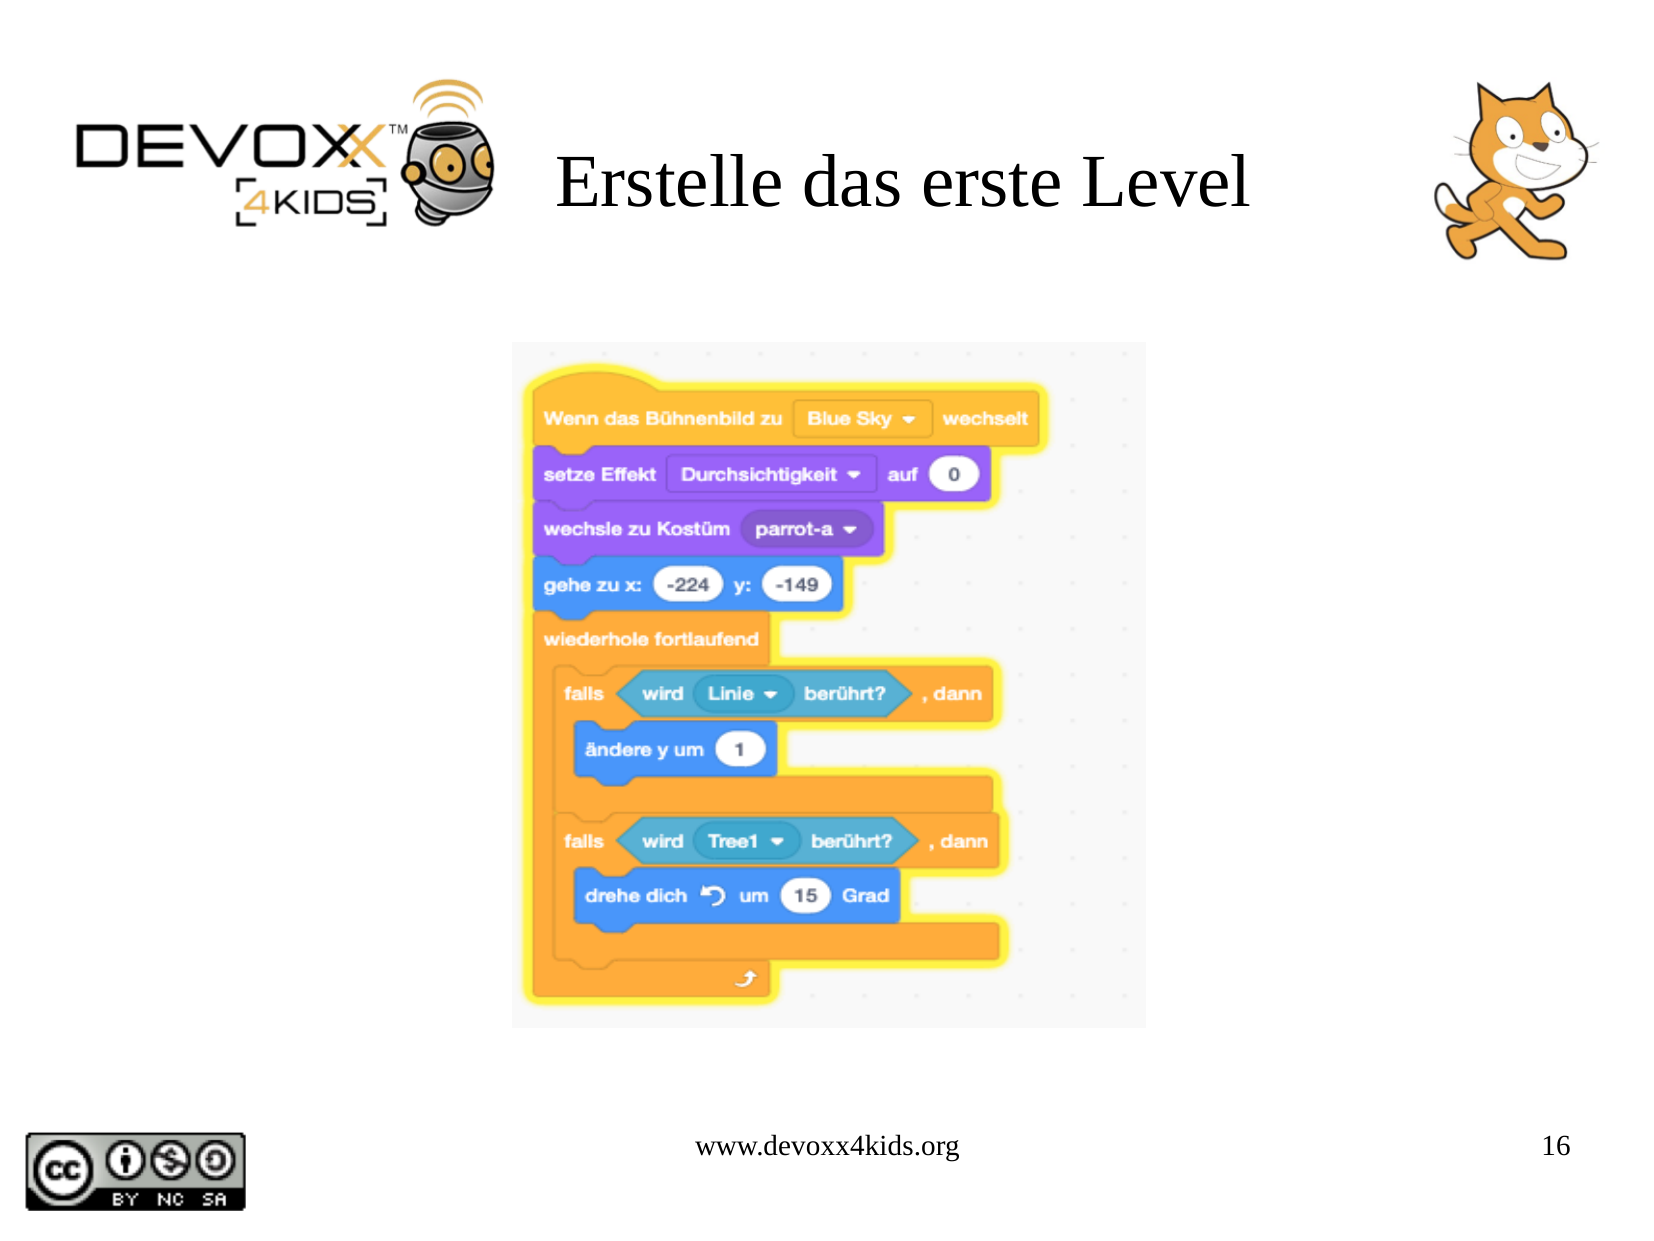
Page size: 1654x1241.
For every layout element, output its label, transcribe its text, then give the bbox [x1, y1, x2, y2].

picture [512, 342, 1146, 1028]
picture [35, 58, 511, 255]
picture [14, 1121, 249, 1212]
picture [1431, 54, 1607, 272]
title Erstelle das erste Level [555, 78, 1347, 284]
subtitle [82, 290, 1571, 1109]
